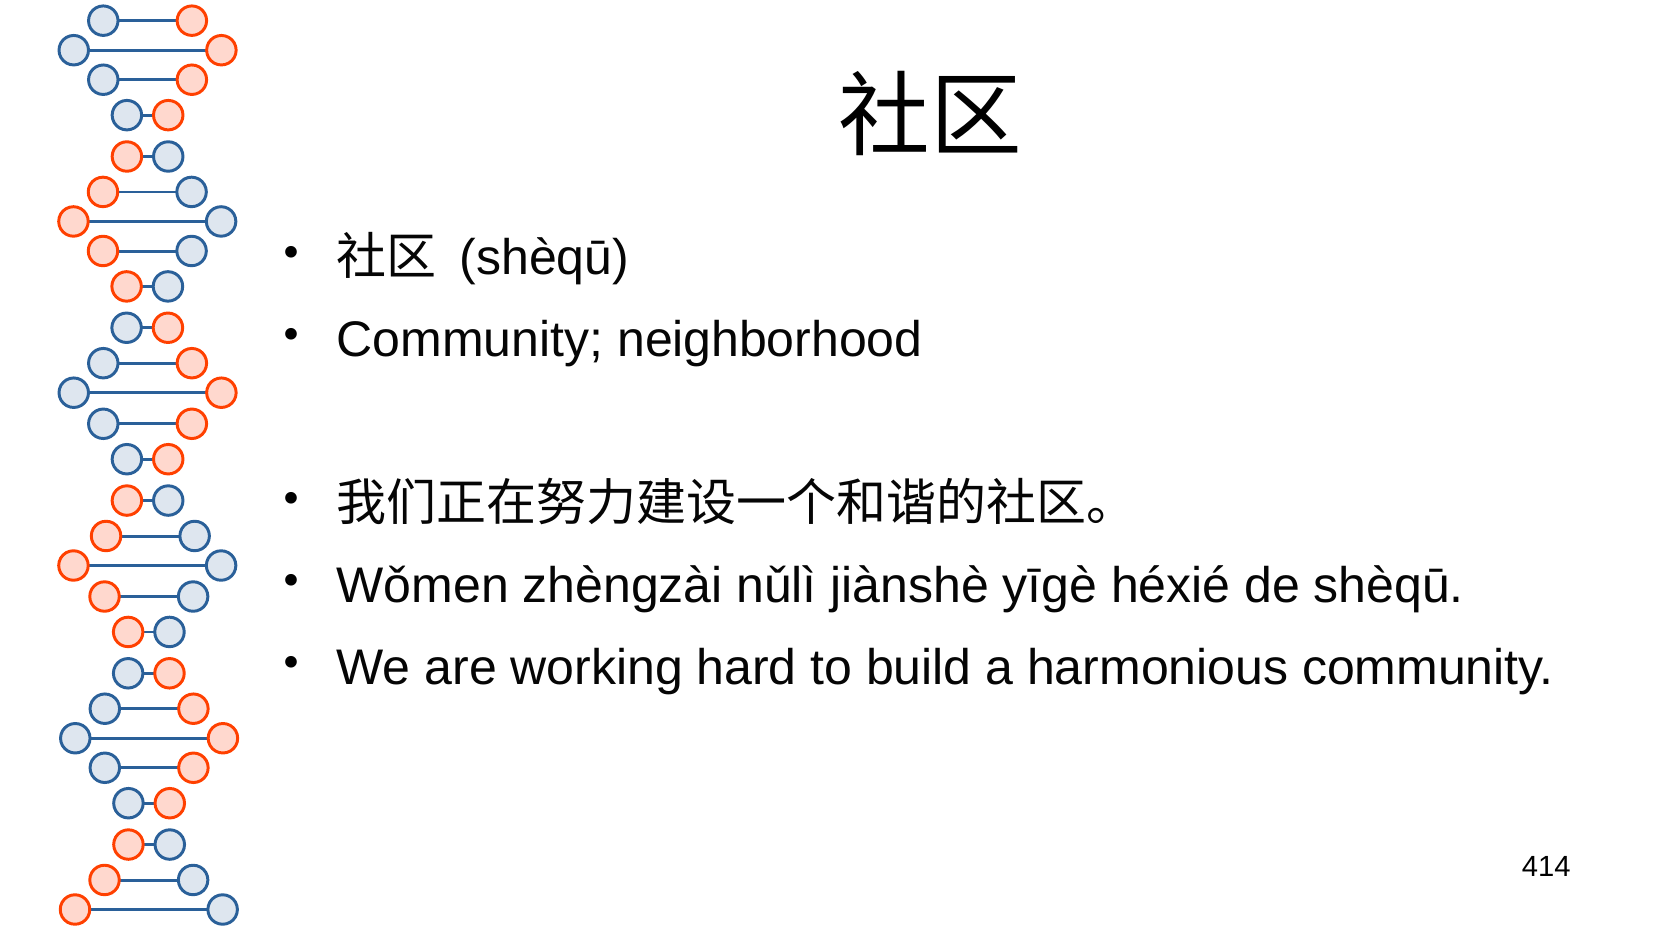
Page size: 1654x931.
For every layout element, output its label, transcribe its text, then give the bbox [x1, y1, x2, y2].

title 社区 [265, 35, 1595, 189]
list 社区 (shèqū) Community; neighborhood 我们正在努力建设一个和谐的社区。 Wǒmen zhèngzài nǔlì jiànshè yīgè héxié de shèqū. We are working hard to build a harmonious community. [265, 224, 1595, 764]
